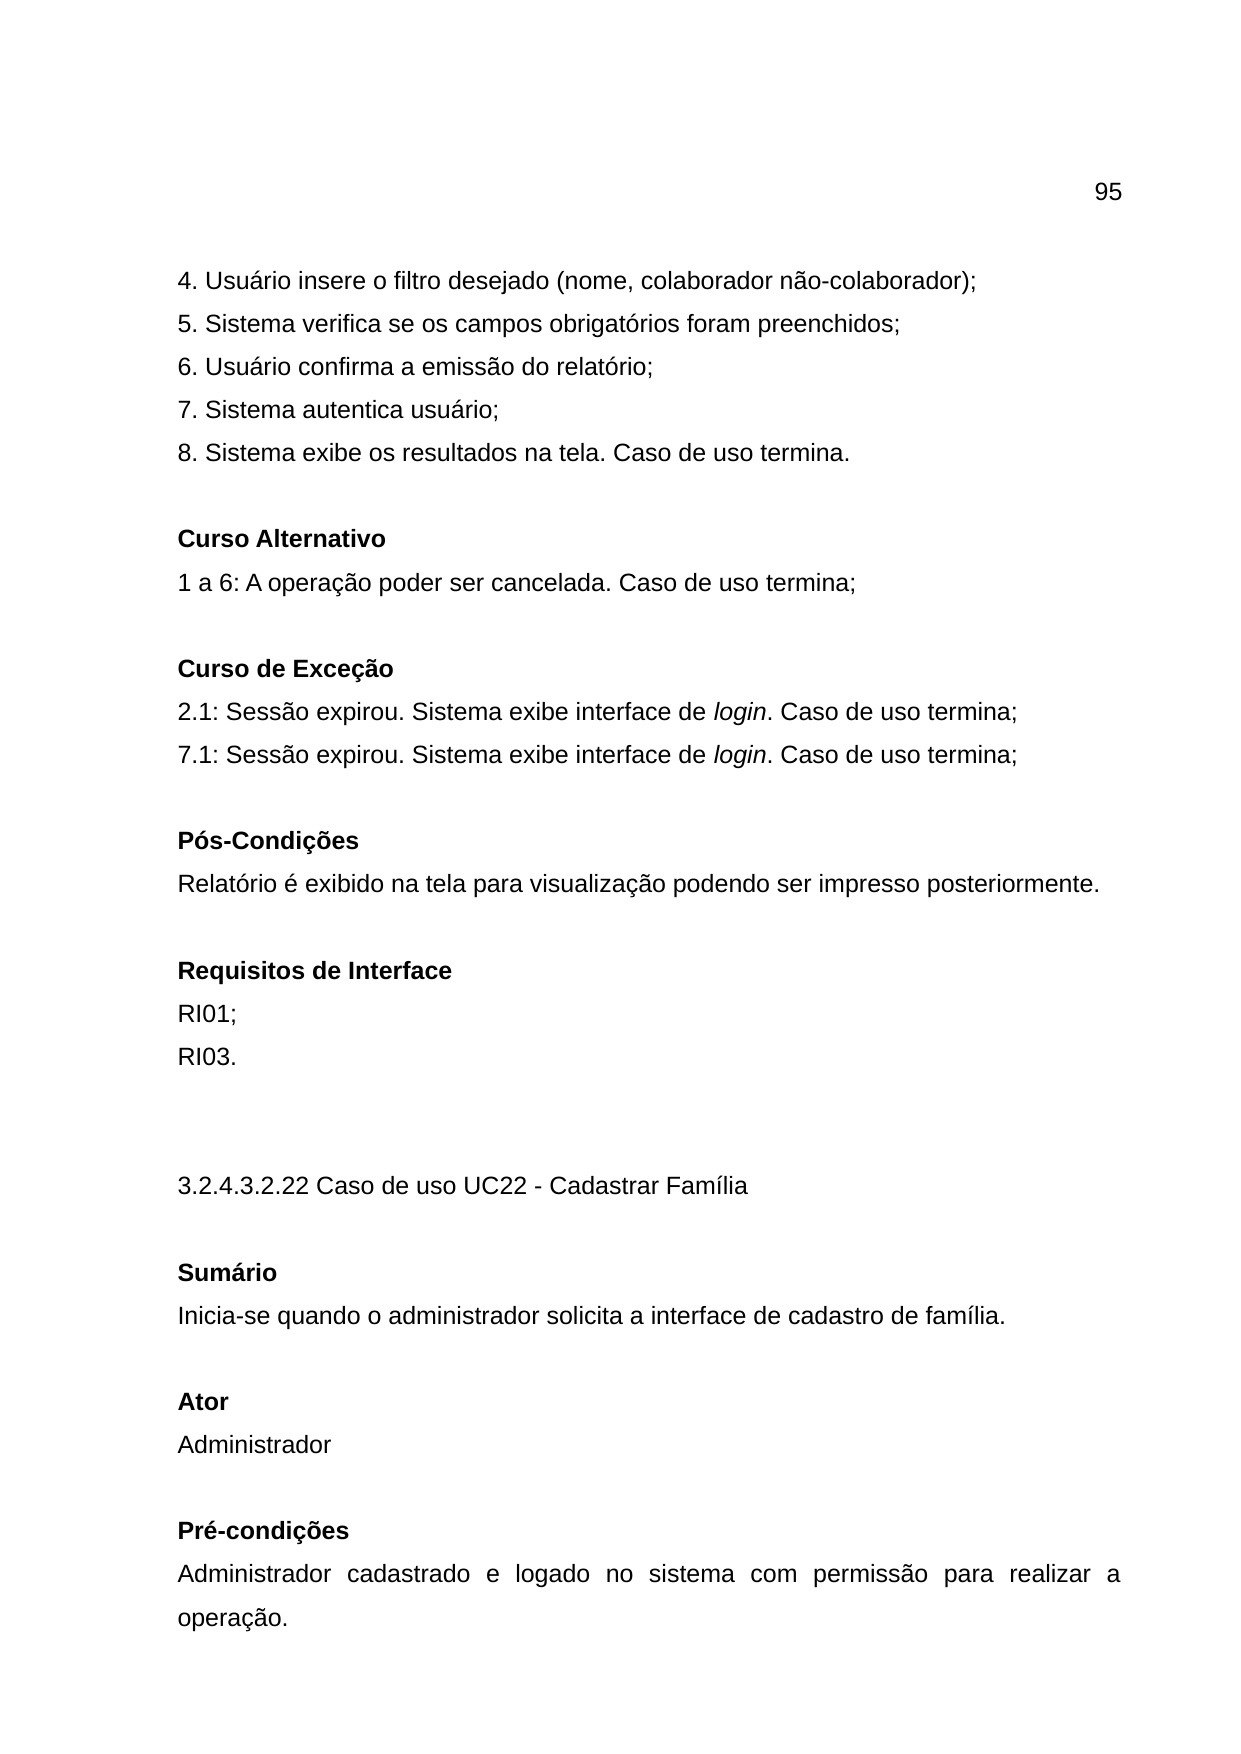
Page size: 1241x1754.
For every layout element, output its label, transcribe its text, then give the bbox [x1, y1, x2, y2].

text RI01; [177, 999, 1122, 1028]
text 6. Usuário confirma a emissão do relatório; [177, 352, 1122, 381]
text Curso de Exceção [177, 654, 1122, 683]
text 8. Sistema exibe os resultados na tela. Caso de uso termina. [177, 438, 1122, 467]
text 7.1: Sessão expirou. Sistema exibe interface de login. Caso de uso termina; [177, 740, 1122, 769]
text 3.2.4.3.2.22 Caso de uso UC22 - Cadastrar Família [177, 1171, 1122, 1200]
text 4. Usuário insere o filtro desejado (nome, colaborador não-colaborador); [177, 266, 1122, 294]
text Pós-Condições [177, 826, 1122, 855]
text Inicia-se quando o administrador solicita a interface de cadastro de família. [177, 1301, 1122, 1329]
text 2.1: Sessão expirou. Sistema exibe interface de login. Caso de uso termina; [177, 697, 1122, 726]
text Relatório é exibido na tela para visualização podendo ser impresso posteriormente. [177, 869, 1122, 898]
text Pré-condições [177, 1516, 1122, 1545]
text 7. Sistema autentica usuário; [177, 395, 1122, 424]
text Administrador [177, 1430, 1122, 1459]
text Requisitos de Interface [177, 956, 1122, 984]
text Sumário [177, 1258, 1122, 1286]
text Ator [177, 1387, 1122, 1416]
text Administrador cadastrado e logado no sistema com permissão para realizar a operação. [177, 1559, 1122, 1631]
text Curso Alternativo [177, 524, 1122, 553]
text 5. Sistema verifica se os campos obrigatórios foram preenchidos; [177, 309, 1122, 338]
text 1 a 6: A operação poder ser cancelada. Caso de uso termina; [177, 568, 1122, 596]
text RI03. [177, 1042, 1122, 1071]
